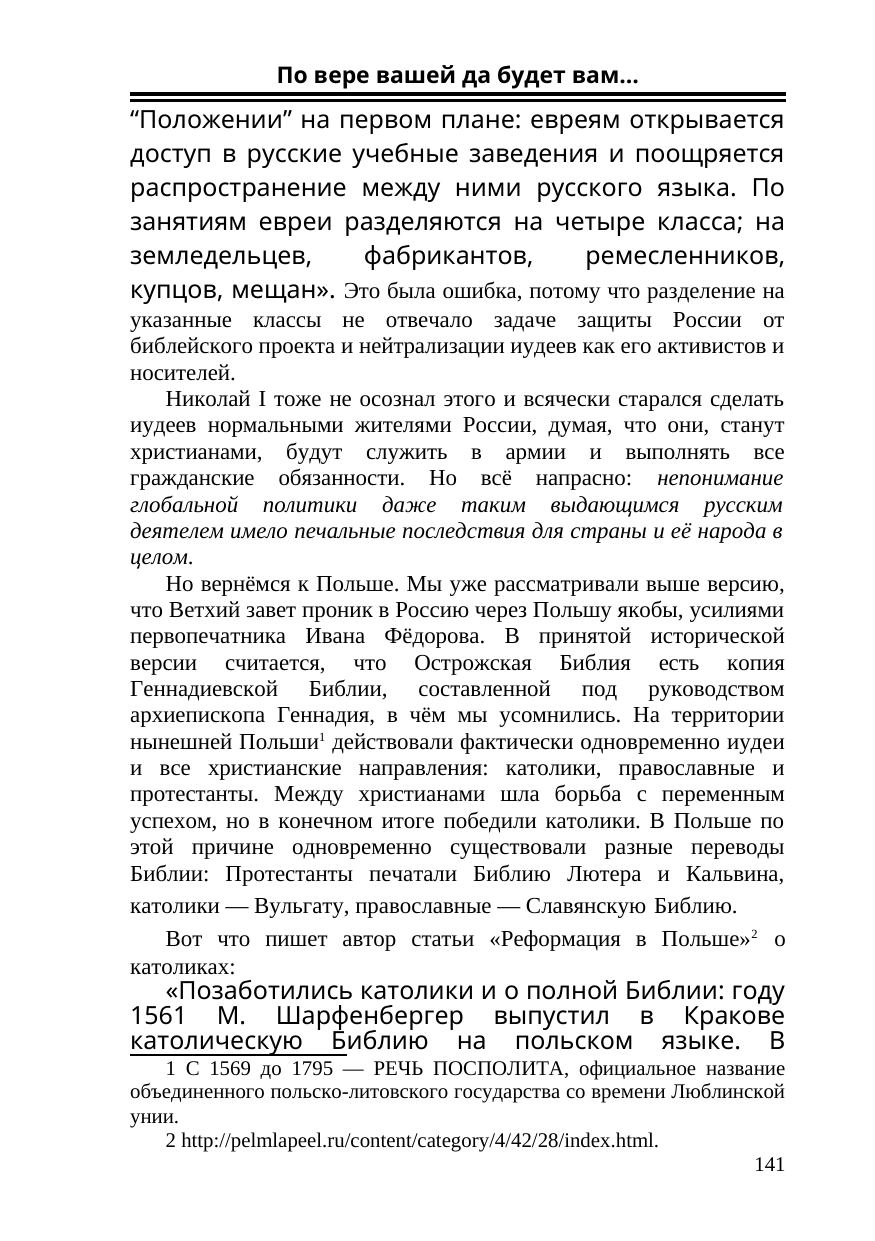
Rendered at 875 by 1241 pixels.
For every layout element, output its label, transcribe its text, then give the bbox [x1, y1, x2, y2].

text Вот что пишет автор статьи «Реформация в Польше» о католиках: [130, 919, 786, 979]
text Но вернёмся к Польше. Мы уже рассматривали выше версию, что Ветхий завет проник в Россию через Польшу якобы, усилиями первопечатника Ивана Фёдорова. В принятой исторической версии считается, что Острожская Библия есть копия Геннадиевской Библии, составленной под руководством архиепископа Геннадия, в чём мы усомнились. На территории нынешней Польши действовали фактически одновременно иудеи и все христианские направления: католики, православные и протестанты. Между христианами шла борьба с переменным успехом, но в конечном итоге победили католики. В Польше по этой причине одновременно существовали разные переводы Библии: Протестанты печатали Библию Лютера и Кальвина, католики — Вульгату, православные — Славянскую Библию. [130, 570, 786, 919]
text Николай I тоже не осознал этого и всячески старался сделать иудеев нормальными жителями России, думая, что они, станут христианами, будут служить в армии и выполнять все гражданские обязанности. Но всё напрасно: непонимание глобальной политики даже таким выдающимся русским деятелем имело печальные последствия для страны и её народа в целом. [130, 385, 786, 570]
text http://pelmlapeel.ru/content/category/4/42/28/index.html. [130, 1128, 786, 1152]
text «Позаботились католики и о полной Библии: году 1561 М. Шарфенбергер выпустил в Кракове католическую Библию на польском языке. В [130, 979, 786, 1054]
text С 1569 до 1795 — РЕЧЬ ПОСПОЛИТА, официальное название объединенного польско-литовского государства со времени Люблинской унии. [130, 1055, 786, 1128]
text “Положении” на первом плане: евреям открывается доступ в русские учебные заведения и поощряется распространение между ними русского языка. По занятиям евреи разделяются на четыре класса; на земледельцев, фабрикантов, ремесленников, купцов, мещан». Это была ошибка, потому что разделение на указанные классы не отвечало задаче защиты России от библейского проекта и нейтрализации иудеев как его активистов и носителей. [130, 102, 786, 385]
